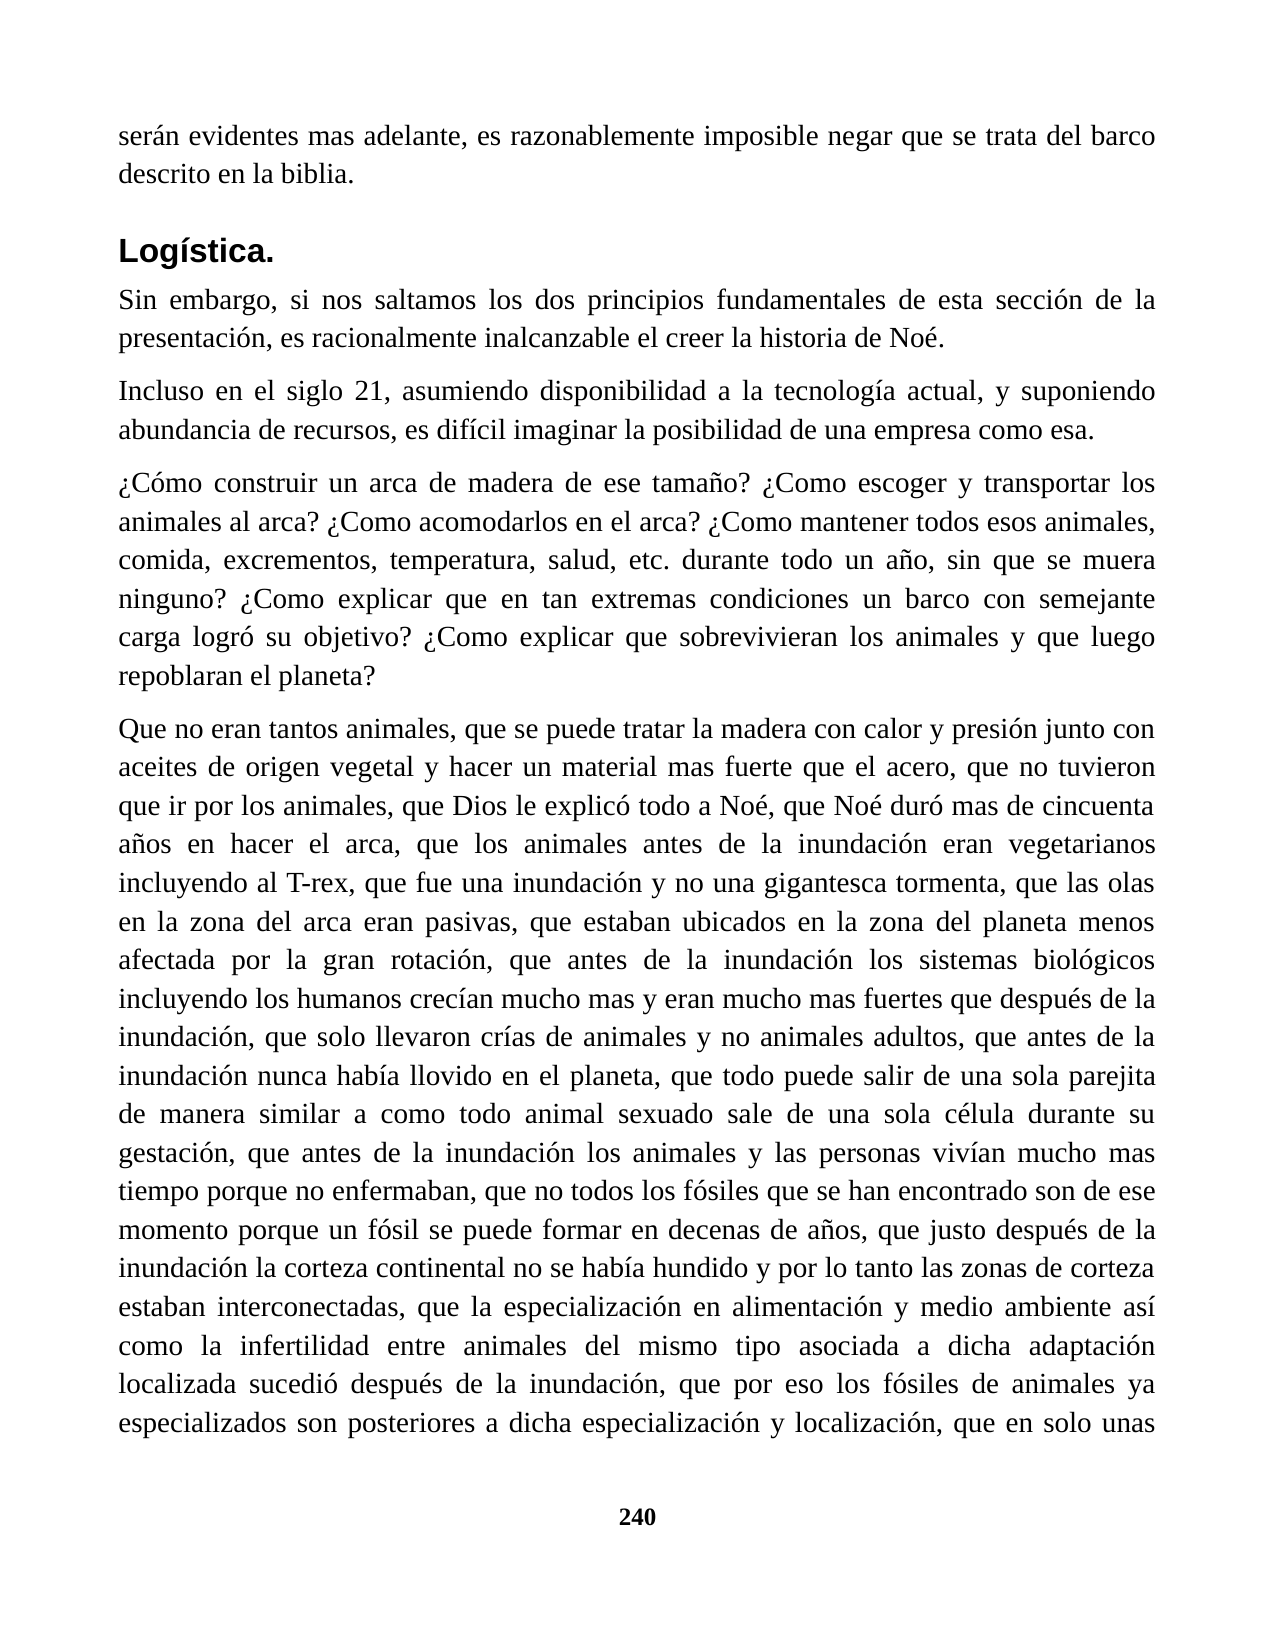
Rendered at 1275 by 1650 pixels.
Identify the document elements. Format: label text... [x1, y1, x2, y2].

subtitle Logística. [118, 231, 1157, 269]
text ¿Cómo construir un arca de madera de ese tamaño? ¿Como escoger y transportar los animales al arca? ¿Como acomodarlos en el arca? ¿Como mantener todos esos animales, comida, excrementos, temperatura, salud, etc. durante todo un año, sin que se muera ninguno? ¿Como explicar que en tan extremas condiciones un barco con semejante carga logró su objetivo? ¿Como explicar que sobrevivieran los animales y que luego repoblaran el planeta? [118, 465, 1157, 691]
text Incluso en el siglo 21, asumiendo disponibilidad a la tecnología actual, y suponiendo abundancia de recursos, es difícil imaginar la posibilidad de una empresa como esa. [118, 373, 1157, 446]
text Que no eran tantos animales, que se puede tratar la madera con calor y presión junto con aceites de origen vegetal y hacer un material mas fuerte que el acero, que no tuvieron que ir por los animales, que Dios le explicó todo a Noé, que Noé duró mas de cincuenta años en hacer el arca, que los animales antes de la inundación eran vegetarianos incluyendo al T-rex, que fue una inundación y no una gigantesca tormenta, que las olas en la zona del arca eran pasivas, que estaban ubicados en la zona del planeta menos afectada por la gran rotación, que antes de la inundación los sistemas biológicos incluyendo los humanos crecían mucho mas y eran mucho mas fuertes que después de la inundación, que solo llevaron crías de animales y no animales adultos, que antes de la inundación nunca había llovido en el planeta, que todo puede salir de una sola parejita de manera similar a como todo animal sexuado sale de una sola célula durante su gestación, que antes de la inundación los animales y las personas vivían mucho mas tiempo porque no enfermaban, que no todos los fósiles que se han encontrado son de ese momento porque un fósil se puede formar en decenas de años, que justo después de la inundación la corteza continental no se había hundido y por lo tanto las zonas de corteza estaban interconectadas, que la especialización en alimentación y medio ambiente así como la infertilidad entre animales del mismo tipo asociada a dicha adaptación localizada sucedió después de la inundación, que por eso los fósiles de animales ya especializados son posteriores a dicha especialización y localización, que en solo unas [118, 711, 1157, 1438]
text serán evidentes mas adelante, es razonablemente imposible negar que se trata del barco descrito en la biblia. [118, 118, 1157, 190]
text Sin embargo, si nos saltamos los dos principios fundamentales de esta sección de la presentación, es racionalmente inalcanzable el creer la historia de Noé. [118, 282, 1157, 354]
